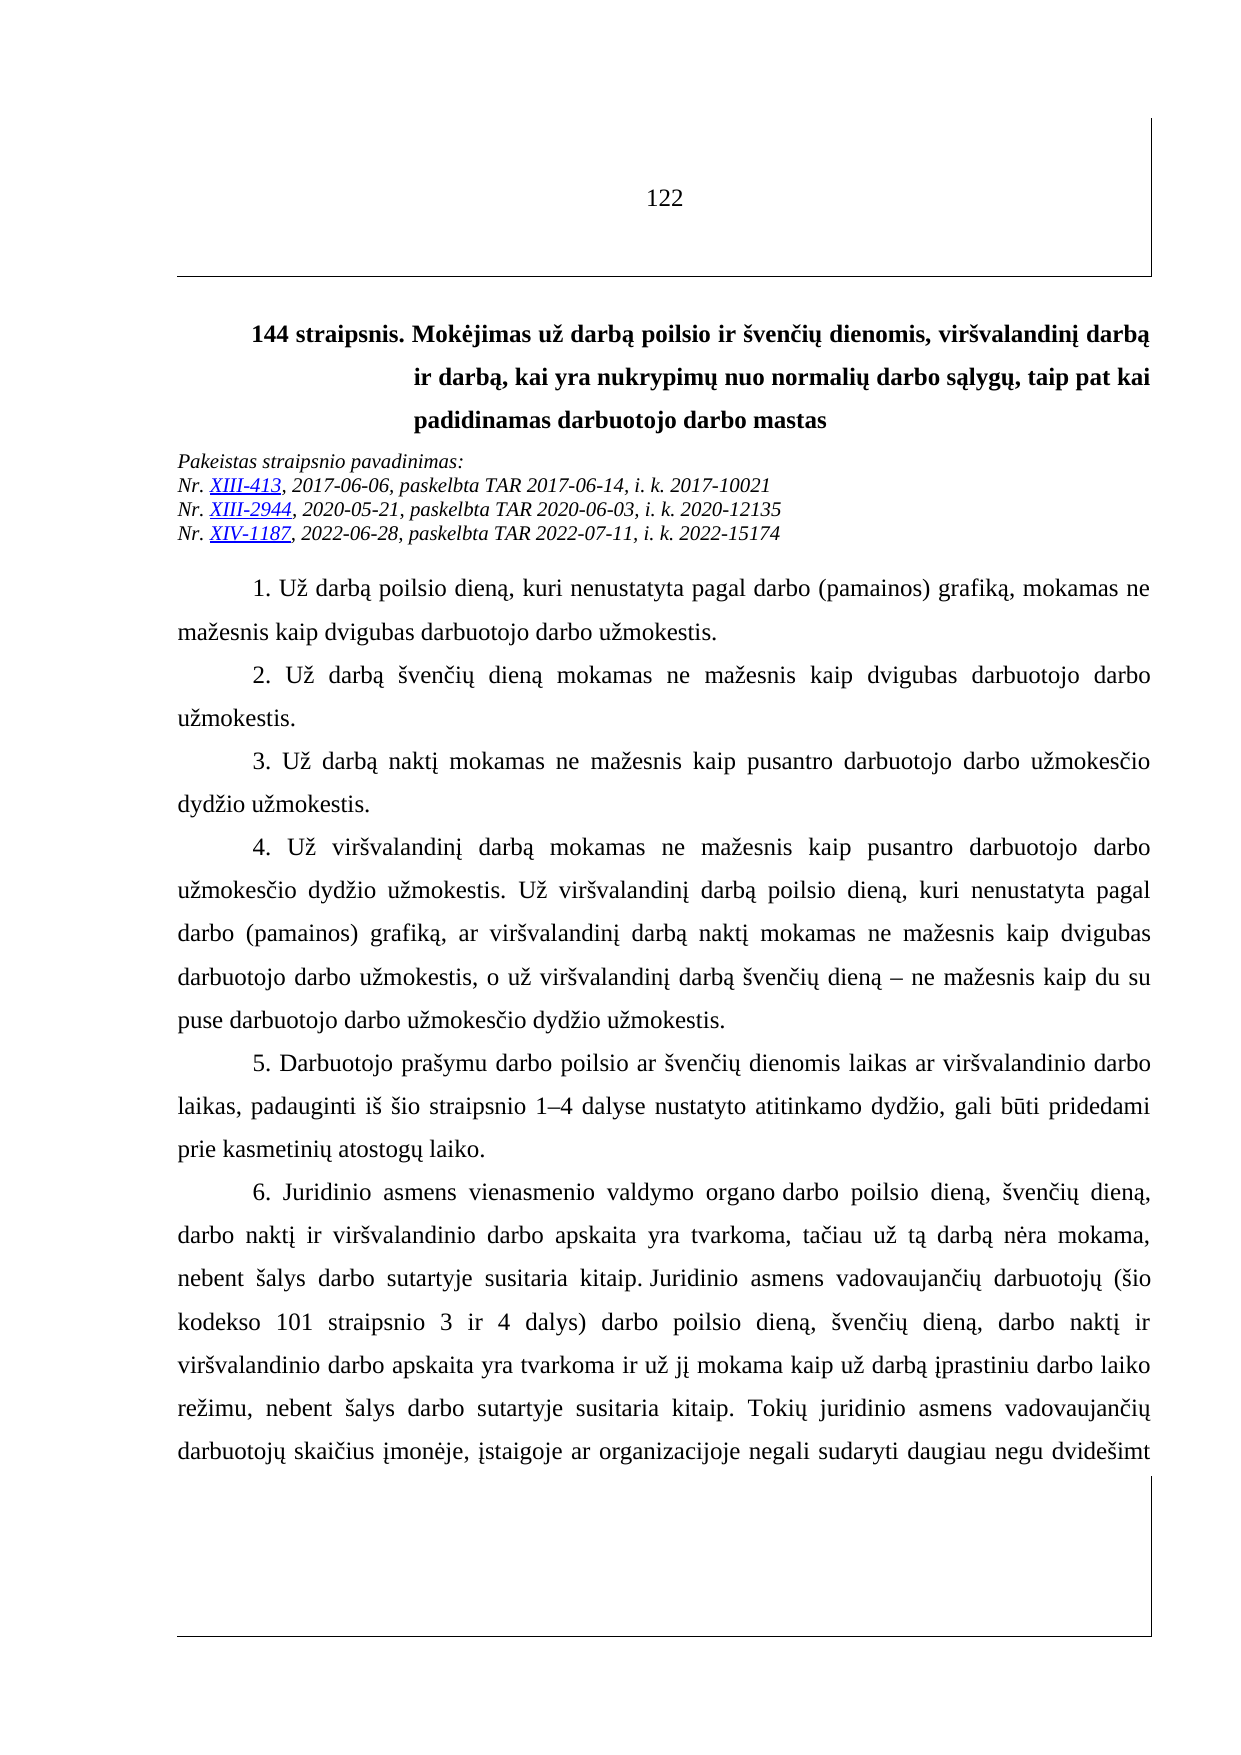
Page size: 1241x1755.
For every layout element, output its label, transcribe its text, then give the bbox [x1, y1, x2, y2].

subtitle 144 straipsnis. Mokėjimas už darbą poilsio ir švenčių dienomis, viršvalandinį darbą ir darbą, kai yra nukrypimų nuo normalių darbo sąlygų, taip pat kai padidinamas darbuotojo darbo mastas [251, 319, 1152, 434]
text 2. Už darbą švenčių dieną mokamas ne mažesnis kaip dvigubas darbuotojo darbo užmokestis. [177, 660, 1152, 732]
text 1. Už darbą poilsio dieną, kuri nenustatyta pagal darbo (pamainos) grafiką, mokamas ne mažesnis kaip dvigubas darbuotojo darbo užmokestis. [177, 573, 1152, 645]
text 5. Darbuotojo prašymu darbo poilsio ar švenčių dienomis laikas ar viršvalandinio darbo laikas, padauginti iš šio straipsnio 1–4 dalyse nustatyto atitinkamo dydžio, gali būti pridedami prie kasmetinių atostogų laiko. [177, 1048, 1152, 1163]
text 3. Už darbą naktį mokamas ne mažesnis kaip pusantro darbuotojo darbo užmokesčio dydžio užmokestis. [177, 746, 1152, 818]
text Pakeistas straipsnio pavadinimas: [177, 448, 1152, 473]
text Nr. XIII-413, 2017-06-06, paskelbta TAR 2017-06-14, i. k. 2017-10021 [177, 473, 1152, 497]
text 6. Juridinio asmens vienasmenio valdymo organo darbo poilsio dieną, švenčių dieną, darbo naktį ir viršvalandinio darbo apskaita yra tvarkoma, tačiau už tą darbą nėra mokama, nebent šalys darbo sutartyje susitaria kitaip. Juridinio asmens vadovaujančių darbuotojų (šio kodekso 101 straipsnio 3 ir 4 dalys) darbo poilsio dieną, švenčių dieną, darbo naktį ir viršvalandinio darbo apskaita yra tvarkoma ir už jį mokama kaip už darbą įprastiniu darbo laiko režimu, nebent šalys darbo sutartyje susitaria kitaip. Tokių juridinio asmens vadovaujančių darbuotojų skaičius įmonėje, įstaigoje ar organizacijoje negali sudaryti daugiau negu dvidešimt [177, 1177, 1152, 1465]
text Nr. XIV-1187, 2022-06-28, paskelbta TAR 2022-07-11, i. k. 2022-15174 [177, 521, 1152, 545]
text 4. Už viršvalandinį darbą mokamas ne mažesnis kaip pusantro darbuotojo darbo užmokesčio dydžio užmokestis. Už viršvalandinį darbą poilsio dieną, kuri nenustatyta pagal darbo (pamainos) grafiką, ar viršvalandinį darbą naktį mokamas ne mažesnis kaip dvigubas darbuotojo darbo užmokestis, o už viršvalandinį darbą švenčių dieną – ne mažesnis kaip du su puse darbuotojo darbo užmokesčio dydžio užmokestis. [177, 832, 1152, 1033]
text Nr. XIII-2944, 2020-05-21, paskelbta TAR 2020-06-03, i. k. 2020-12135 [177, 497, 1152, 521]
